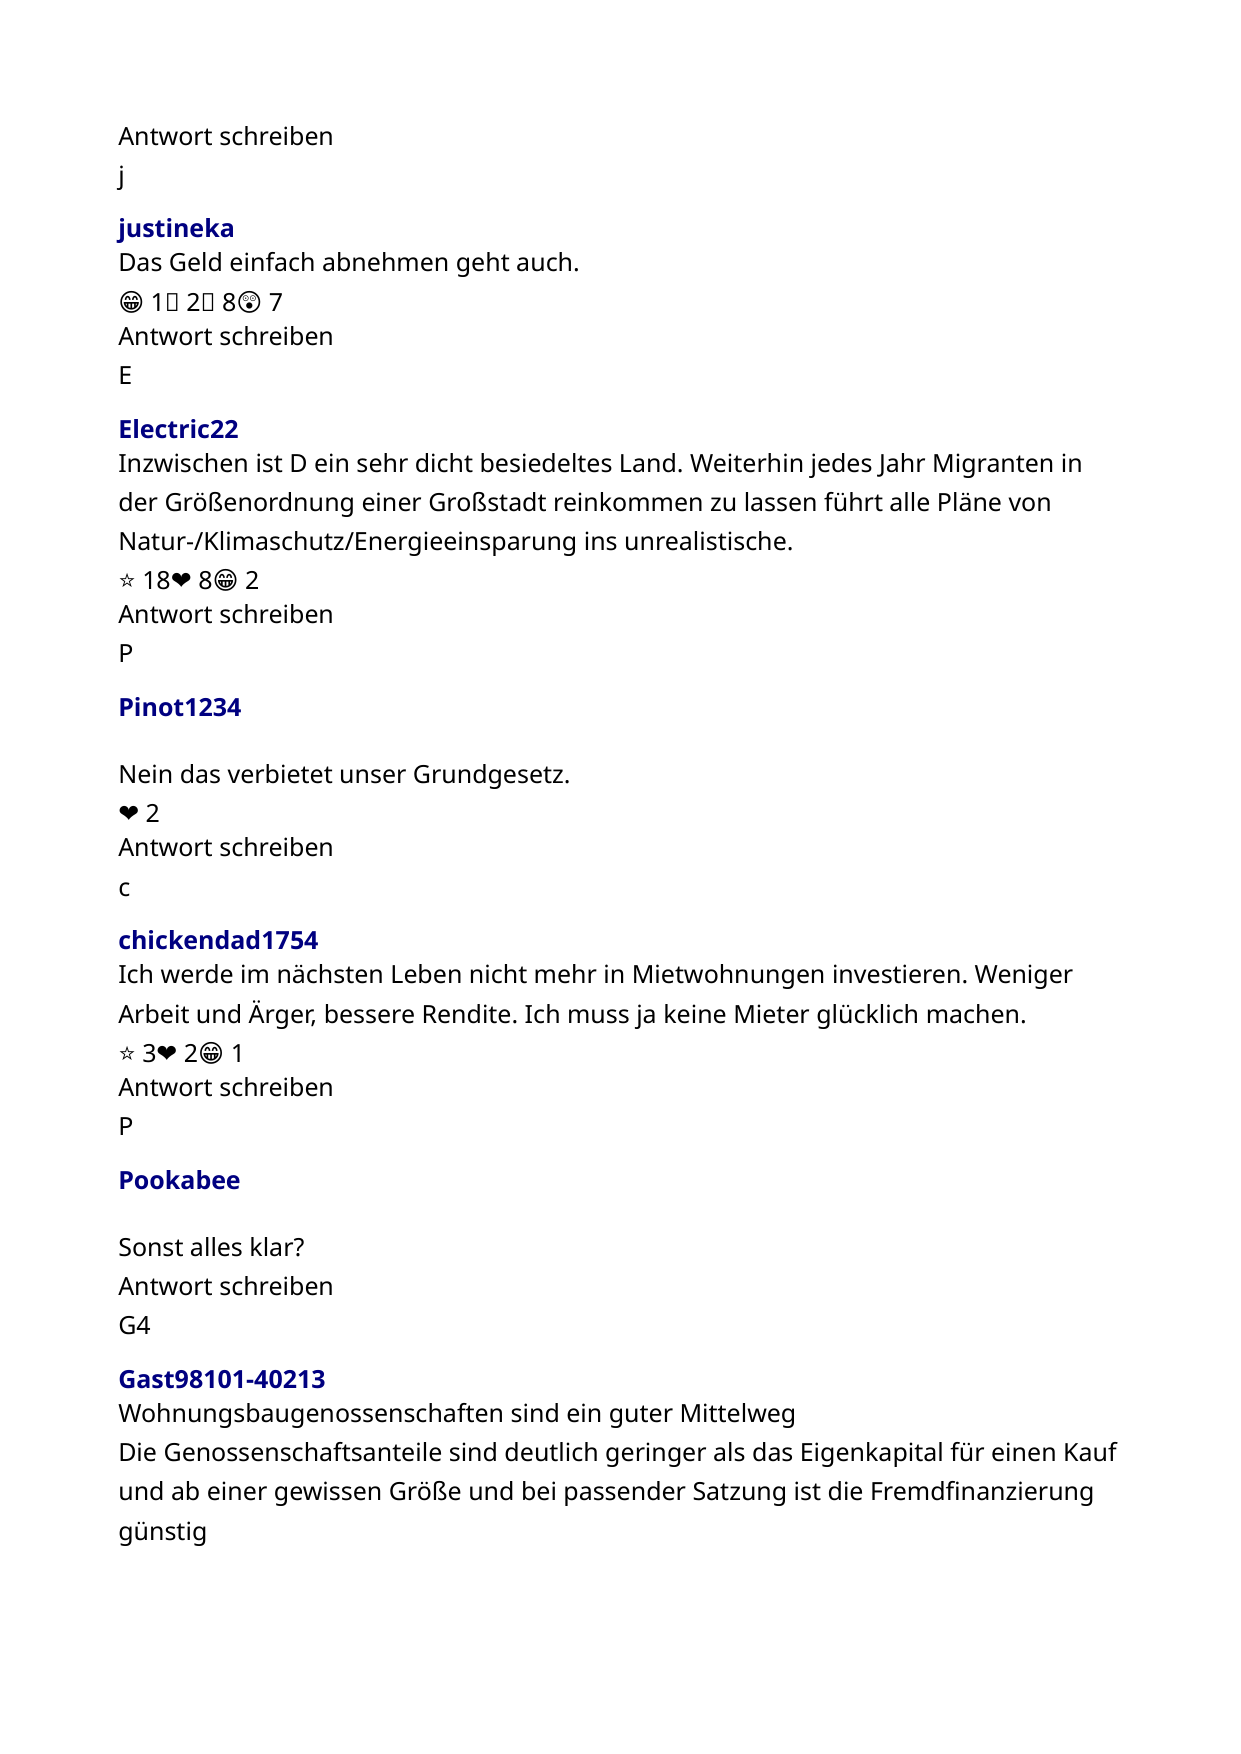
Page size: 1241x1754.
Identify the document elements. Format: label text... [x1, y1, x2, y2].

text j [118, 157, 1122, 191]
text Antwort schreiben [118, 118, 1122, 152]
text Antwort schreiben [118, 1069, 1122, 1103]
text G4 [118, 1308, 1122, 1342]
text Antwort schreiben [118, 318, 1122, 352]
subtitle justineka [118, 211, 1122, 245]
text E [118, 357, 1122, 392]
subtitle Pookabee [118, 1162, 1122, 1196]
text Nein das verbietet unser Grundgesetz. [118, 757, 1122, 791]
text Sonst alles klar? [118, 1229, 1122, 1263]
text Das Geld einfach abnehmen geht auch. [118, 245, 1122, 279]
text P [118, 1109, 1122, 1143]
subtitle chickendad1754 [118, 923, 1122, 957]
text Antwort schreiben [118, 597, 1122, 631]
subtitle Pinot1234 [118, 690, 1122, 724]
text Wohnungsbaugenossenschaften sind ein guter Mittelweg [118, 1396, 1122, 1430]
text ⭐️ 3❤️ 2😁 1 [118, 1035, 1122, 1069]
text P [118, 636, 1122, 670]
text c [118, 869, 1122, 903]
text Antwort schreiben [118, 830, 1122, 864]
text ❤️ 2 [118, 796, 1122, 830]
text Die Genossenschaftsanteile sind deutlich geringer als das Eigenkapital für einen Kauf und ab einer gewissen Größe und bei passender Satzung ist die Fremdfinanzierung günstig [118, 1435, 1122, 1547]
text Inzwischen ist D ein sehr dicht besiedeltes Land. Weiterhin jedes Jahr Migranten in der Größenordnung einer Großstadt reinkommen zu lassen führt alle Pläne von Natur-/Klimaschutz/Energieeinsparung ins unrealistische. [118, 445, 1122, 558]
text Ich werde im nächsten Leben nicht mehr in Mietwohnungen investieren. Weniger Arbeit und Ärger, bessere Rendite. Ich muss ja keine Mieter glücklich machen. [118, 957, 1122, 1030]
subtitle Electric22 [118, 411, 1122, 445]
text ⭐️ 18❤️ 8😁 2 [118, 563, 1122, 597]
subtitle Gast98101-40213 [118, 1362, 1122, 1396]
text Antwort schreiben [118, 1269, 1122, 1303]
text 😁 1🙁 2🤨 8😲 7 [118, 284, 1122, 318]
